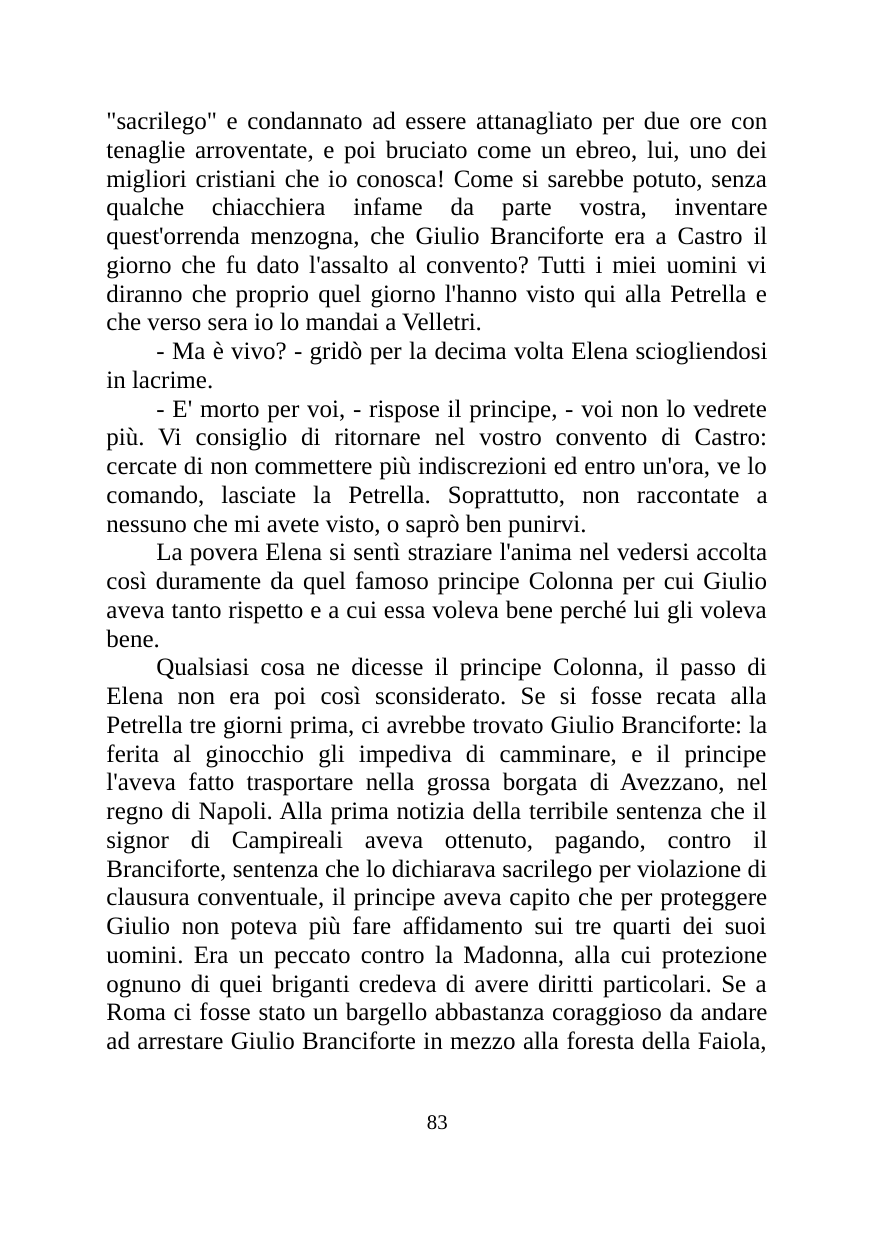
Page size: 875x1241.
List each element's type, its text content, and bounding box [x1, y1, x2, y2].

text - E' morto per voi, - rispose il principe, - voi non lo vedrete più. Vi consiglio di ritornare nel vostro convento di Castro: cercate di non commettere più indiscrezioni ed entro un'ora, ve lo comando, lasciate la Petrella. Soprattutto, non raccontate a nessuno che mi avete visto, o saprò ben punirvi. [106, 394, 768, 537]
text La povera Elena si sentì straziare l'anima nel vedersi accolta così duramente da quel famoso principe Colonna per cui Giulio aveva tanto rispetto e a cui essa voleva bene perché lui gli voleva bene. [106, 537, 768, 652]
text - Ma è vivo? - gridò per la decima volta Elena sciogliendosi in lacrime. [106, 336, 768, 394]
text "sacrilego" e condannato ad essere attanagliato per due ore con tenaglie arroventate, e poi bruciato come un ebreo, lui, uno dei migliori cristiani che io conosca! Come si sarebbe potuto, senza qualche chiacchiera infame da parte vostra, inventare quest'orrenda menzogna, che Giulio Branciforte era a Castro il giorno che fu dato l'assalto al convento? Tutti i miei uomini vi diranno che proprio quel giorno l'hanno visto qui alla Petrella e che verso sera io lo mandai a Velletri. [106, 106, 768, 336]
text Qualsiasi cosa ne dicesse il principe Colonna, il passo di Elena non era poi così sconsiderato. Se si fosse recata alla Petrella tre giorni prima, ci avrebbe trovato Giulio Branciforte: la ferita al ginocchio gli impediva di camminare, e il principe l'aveva fatto trasportare nella grossa borgata di Avezzano, nel regno di Napoli. Alla prima notizia della terribile sentenza che il signor di Campireali aveva ottenuto, pagando, contro il Branciforte, sentenza che lo dichiarava sacrilego per violazione di clausura conventuale, il principe aveva capito che per proteggere Giulio non poteva più fare affidamento sui tre quarti dei suoi uomini. Era un peccato contro la Madonna, alla cui protezione ognuno di quei briganti credeva di avere diritti particolari. Se a Roma ci fosse stato un bargello abbastanza coraggioso da andare ad arrestare Giulio Branciforte in mezzo alla foresta della Faiola, [106, 652, 768, 1055]
